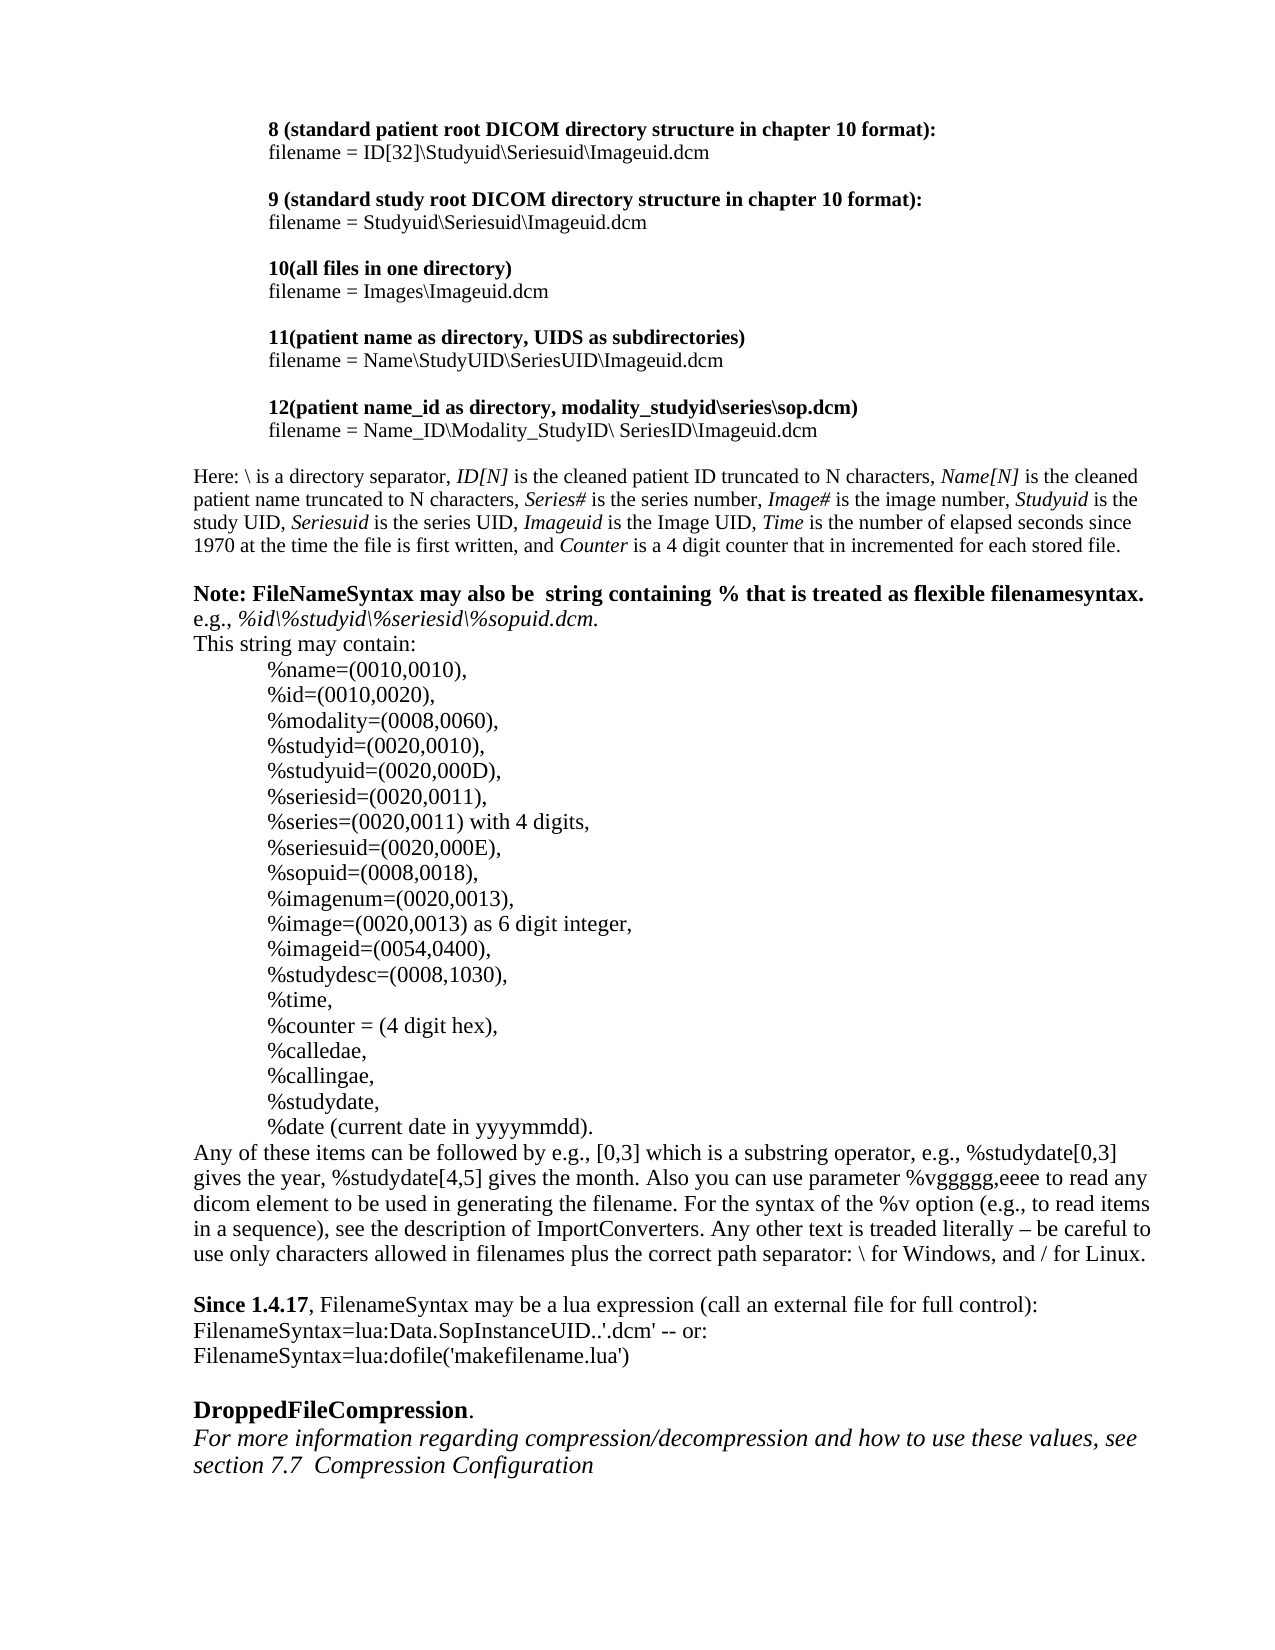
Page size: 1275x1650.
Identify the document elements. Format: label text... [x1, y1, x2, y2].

text %sopuid=(0008,0018), [193, 860, 1157, 886]
text %callingae, [193, 1063, 1157, 1089]
text Since 1.4.17, FilenameSyntax may be a lua expression (call an external file for full control): [193, 1292, 1157, 1318]
text %date (current date in yyyymmdd). [193, 1114, 1157, 1140]
text filename = Name_ID\Modality_StudyID\ SeriesID\Imageuid.dcm [193, 419, 1157, 442]
text FilenameSyntax=lua:dofile('makefilename.lua') [193, 1343, 1157, 1368]
text 12(patient name_id as directory, modality_studyid\series\sop.dcm) [193, 396, 1157, 419]
text %studyuid=(0020,000D), [193, 758, 1157, 784]
text %seriesuid=(0020,000E), [193, 835, 1157, 860]
text %image=(0020,0013) as 6 digit integer, [193, 911, 1157, 936]
text 11(patient name as directory, UIDS as subdirectories) [193, 326, 1157, 349]
text filename = Name\StudyUID\SeriesUID\Imageuid.dcm [193, 349, 1157, 372]
text %id=(0010,0020), [193, 682, 1157, 708]
text DroppedFileCompression. [193, 1396, 1157, 1424]
text This string may contain: [193, 631, 1157, 657]
text %series=(0020,0011) with 4 digits, [193, 809, 1157, 835]
text %seriesid=(0020,0011), [193, 784, 1157, 809]
text %imageid=(0054,0400), [193, 936, 1157, 962]
text %imagenum=(0020,0013), [193, 886, 1157, 911]
text %studydate, [193, 1089, 1157, 1114]
text filename = ID[32]\Studyuid\Seriesuid\Imageuid.dcm [268, 141, 1157, 164]
text 10(all files in one directory) [193, 257, 1157, 280]
text filename = Images\Imageuid.dcm [193, 280, 1157, 303]
text 9 (standard study root DICOM directory structure in chapter 10 format): [268, 187, 1157, 211]
text Any of these items can be followed by e.g., [0,3] which is a substring operator, e.g., %studydate[0,3] gives the year, %studydate[4,5] gives the month. Also you can use parameter %vggggg,eeee to read any dicom element to be used in generating the filename. For the syntax of the %v option (e.g., to read items in a sequence), see the description of ImportConverters. Any other text is treaded literally – be careful to use only characters allowed in filenames plus the correct path separator: \ for Windows, and / for Linux. [193, 1140, 1157, 1267]
text %name=(0010,0010), [193, 657, 1157, 682]
text Here: \ is a directory separator, ID[N] is the cleaned patient ID truncated to N characters, Name[N] is the cleaned patient name truncated to N characters, Series# is the series number, Image# is the image number, Studyuid is the study UID, Seriesuid is the series UID, Imageuid is the Image UID, Time is the number of elapsed seconds since 1970 at the time the file is first written, and Counter is a 4 digit counter that in incremented for each stored file. [193, 465, 1157, 557]
text filename = Studyuid\Seriesuid\Imageuid.dcm [268, 211, 1157, 234]
text %modality=(0008,0060), [193, 708, 1157, 733]
text %calledae, [193, 1038, 1157, 1063]
text %studydesc=(0008,1030), [193, 962, 1157, 987]
text Note: FileNameSyntax may also be string containing % that is treated as flexible filenamesyntax. e.g., %id\%studyid\%seriesid\%sopuid.dcm. [193, 581, 1157, 631]
text FilenameSyntax=lua:Data.SopInstanceUID..'.dcm' -- or: [193, 1318, 1157, 1343]
text 8 (standard patient root DICOM directory structure in chapter 10 format): [268, 118, 1157, 141]
text %studyid=(0020,0010), [193, 733, 1157, 758]
text %counter = (4 digit hex), [193, 1013, 1157, 1038]
text %time, [193, 987, 1157, 1013]
text For more information regarding compression/decompression and how to use these values, see section 7.7 Compression Configuration [193, 1424, 1157, 1479]
